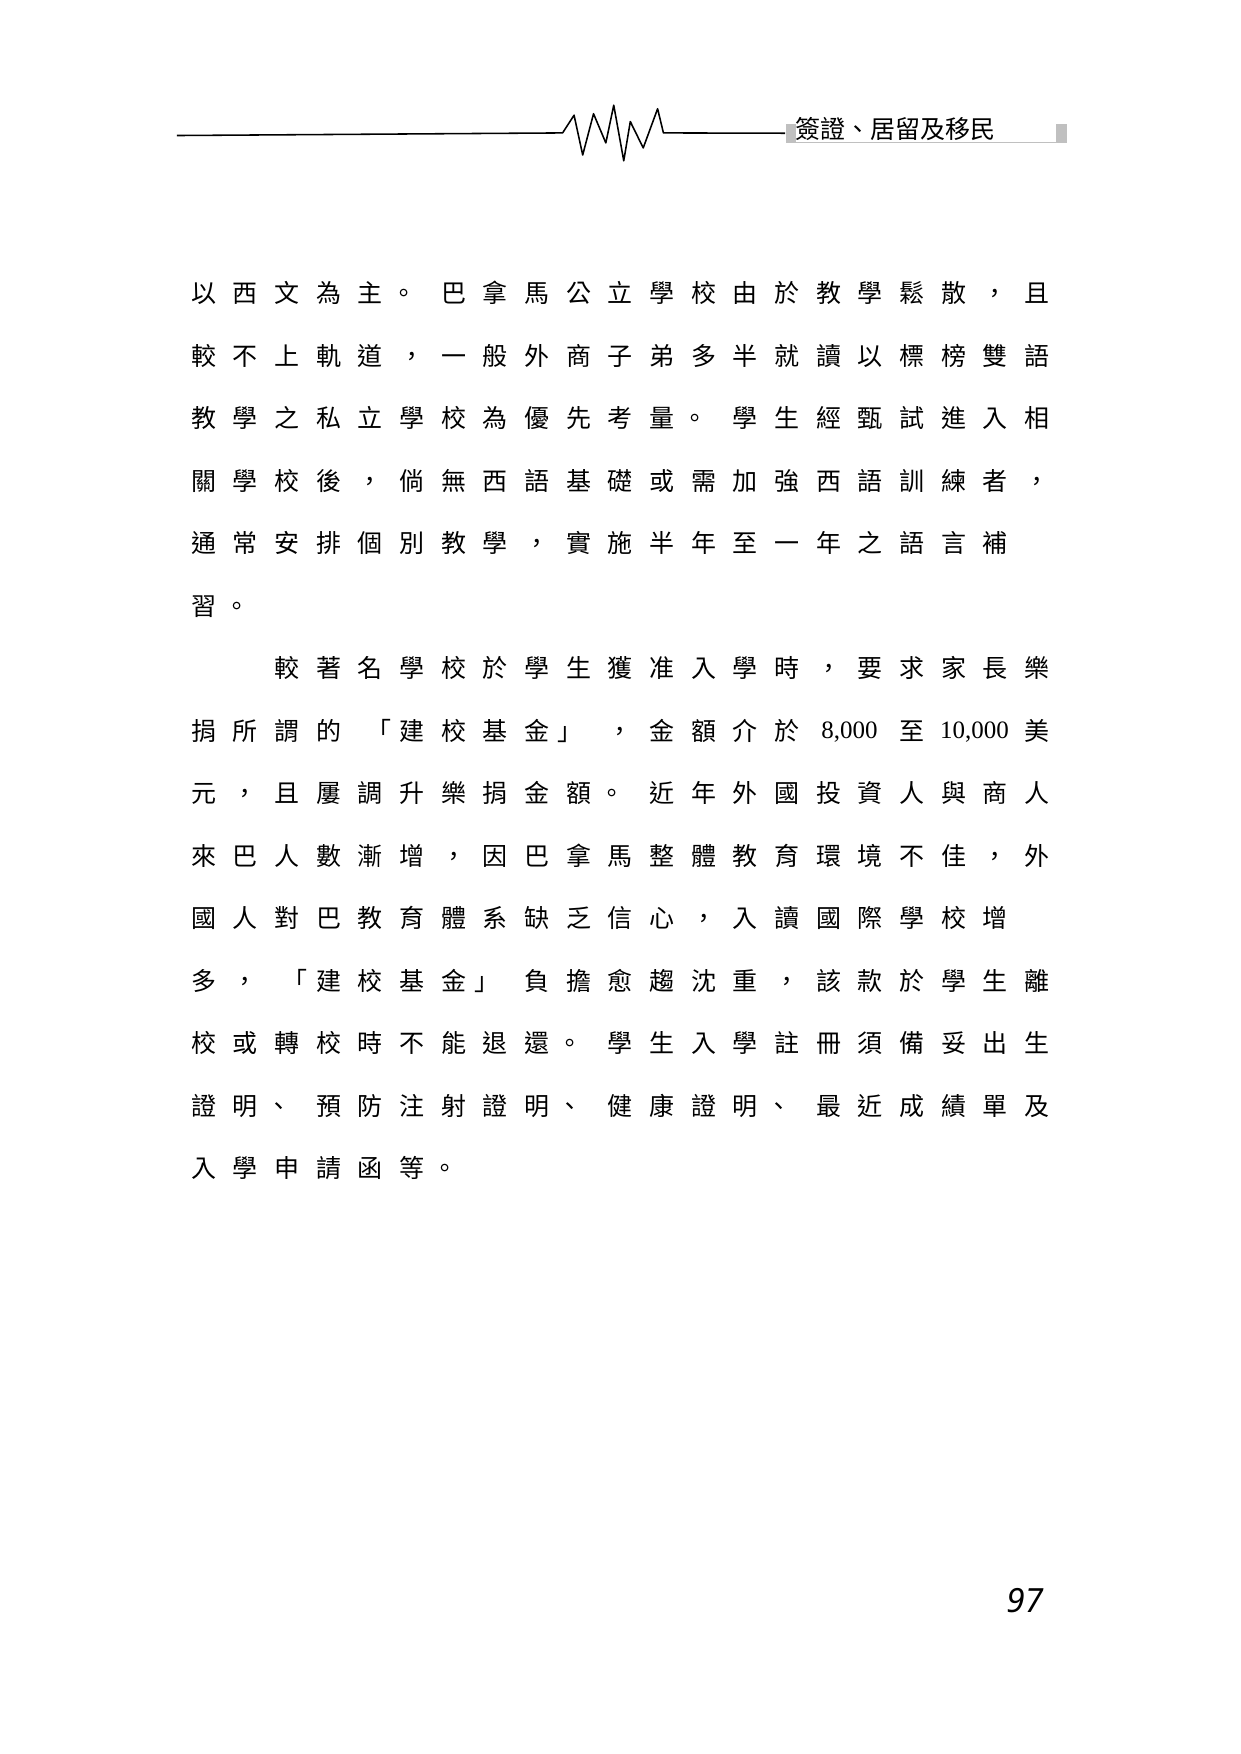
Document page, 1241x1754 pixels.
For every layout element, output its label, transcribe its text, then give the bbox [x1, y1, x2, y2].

text 較著名學校於學生獲准入學時，要求家長樂捐所謂的「建校基金」，金額介於8,000至10,000美元，且屢調升樂捐金額。近年外國投資人與商人來巴人數漸增，因巴拿馬整體教育環境不佳，外國人對巴教育體系缺乏信心，入讀國際學校增多，「建校基金」負擔愈趨沈重，該款於學生離校或轉校時不能退還。學生入學註冊須備妥出生證明、預防注射證明、健康證明、最近成績單及入學申請函等。 [183, 625, 1058, 1188]
text 以西文為主。巴拿馬公立學校由於教學鬆散，且較不上軌道，一般外商子弟多半就讀以標榜雙語教學之私立學校為優先考量。學生經甄試進入相關學校後，倘無西語基礎或需加強西語訓練者，通常安排個別教學，實施半年至一年之語言補習。 [183, 250, 1058, 625]
